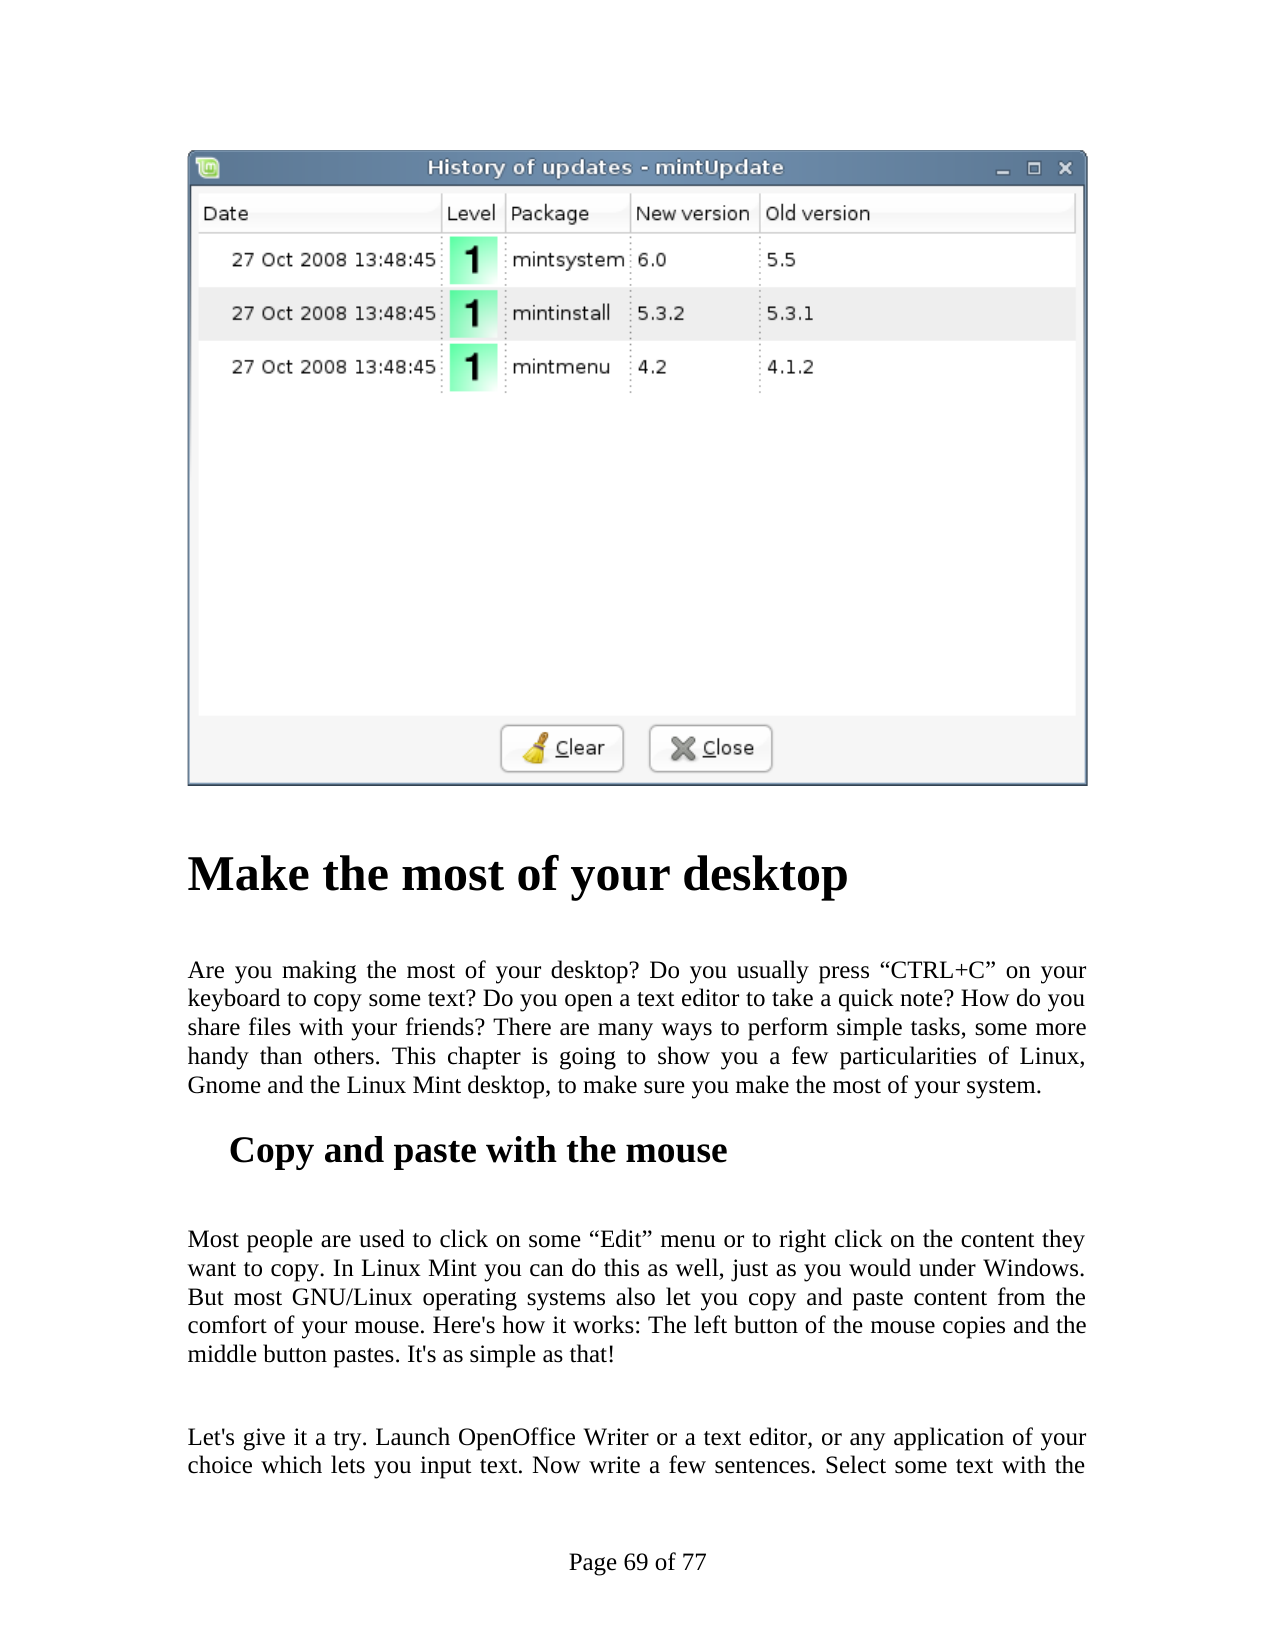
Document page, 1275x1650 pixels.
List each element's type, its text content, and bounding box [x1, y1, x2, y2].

subtitle Copy and paste with the mouse [187, 1128, 1087, 1171]
text Let's give it a try. Launch OpenOffice Writer or a text editor, or any application of your choice which lets you input text. Now write a few sentences. Select some text with the [187, 1422, 1087, 1479]
text Most people are used to click on some “Edit” menu or to right click on the content they want to copy. In Linux Mint you can do this as well, just as you would under Windows. But most GNU/Linux operating systems also let you copy and paste content from the comfort of your mouse. Here's how it works: The left button of the mouse copies and the middle button pastes. It's as simple as that! [187, 1224, 1087, 1368]
picture [187, 150, 1088, 786]
subtitle Make the most of your desktop [187, 843, 1087, 901]
text Are you making the most of your desktop? Do you usually press “CTRL+C” on your keyboard to copy some text? Do you open a text editor to take a quick note? How do you share files with your friends? There are many ways to perform simple tasks, some more handy than others. This chapter is going to show you a few particularities of Linux, Gnome and the Linux Mint desktop, to make sure you make the most of your system. [187, 955, 1087, 1098]
